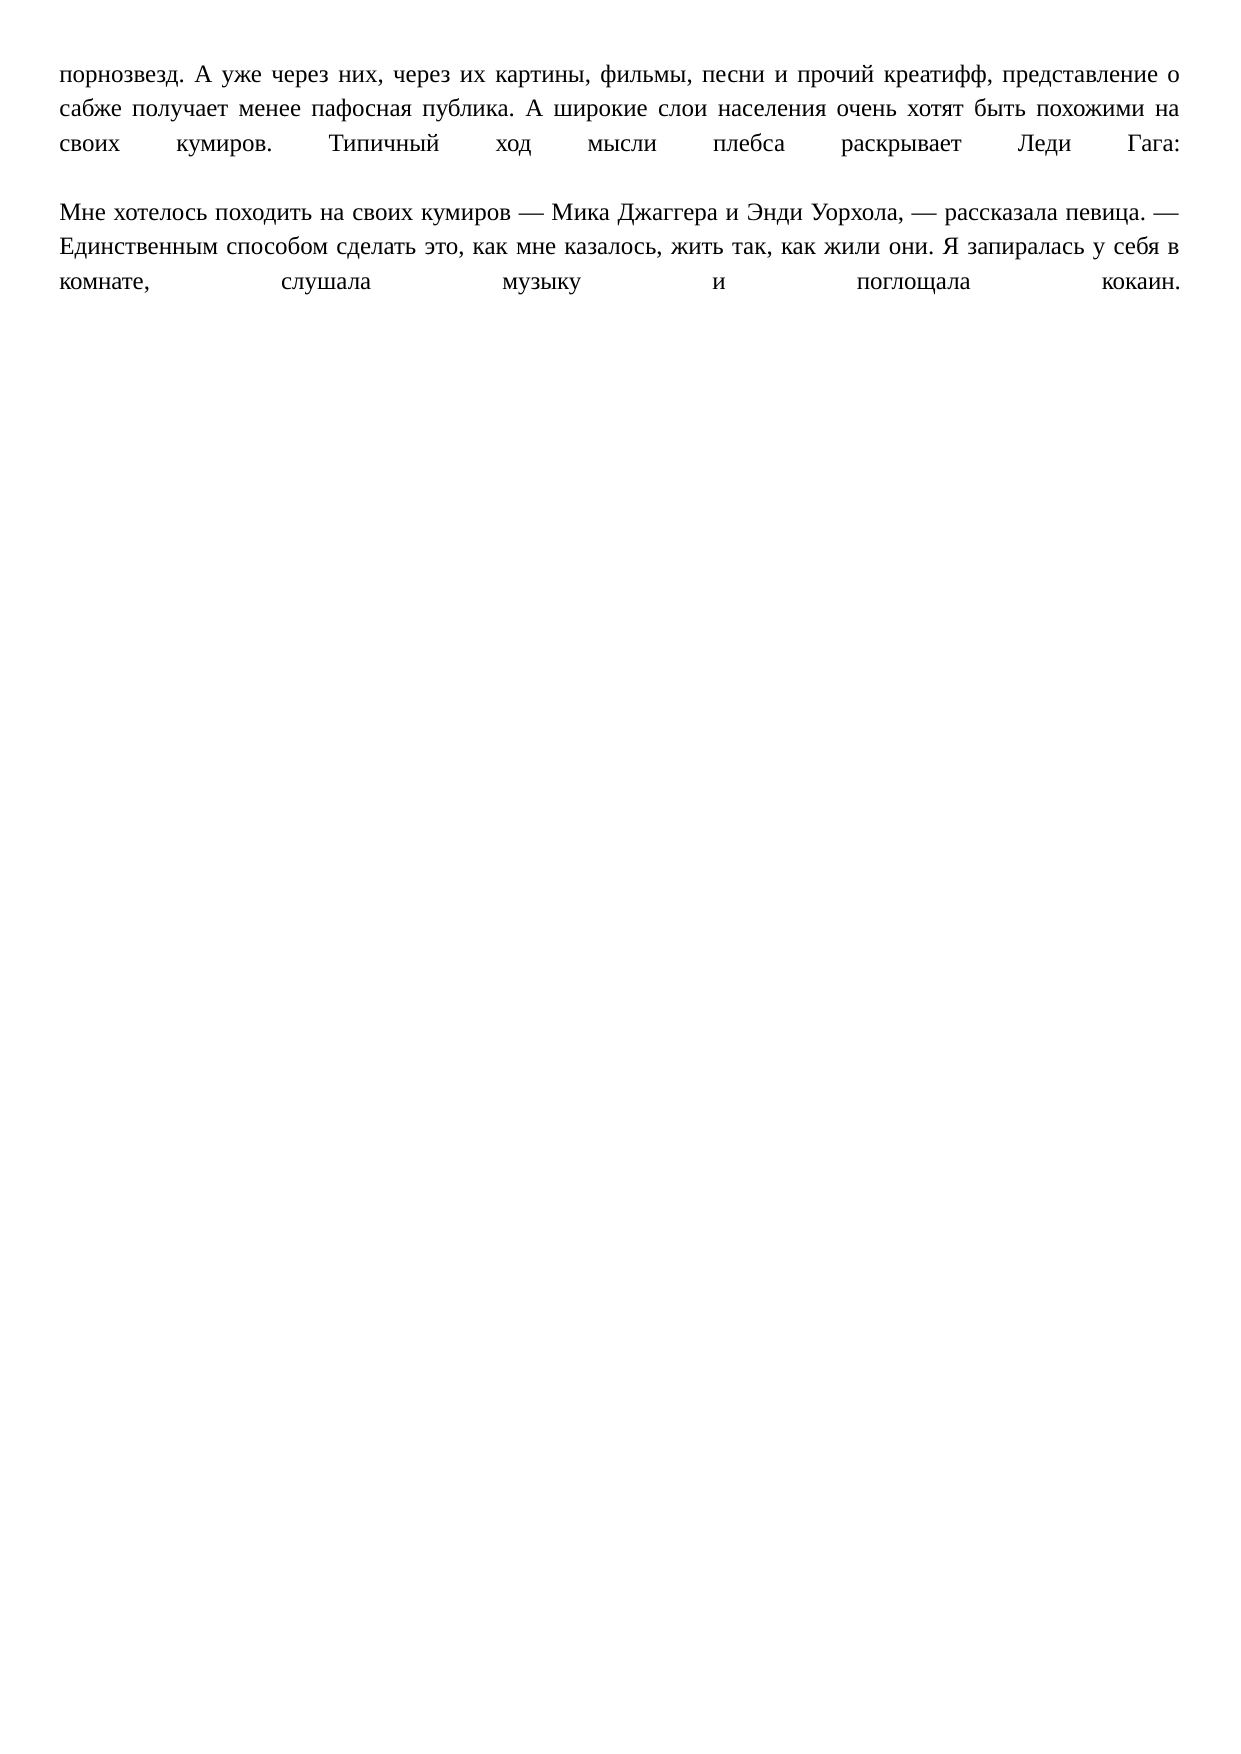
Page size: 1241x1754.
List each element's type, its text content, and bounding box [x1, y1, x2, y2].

text порнозвезд. А уже через них, через их картины, фильмы, песни и прочий креатифф, представление о сабже получает менее пафосная публика. А широкие слои населения очень хотят быть похожими на своих кумиров. Типичный ход мысли плебса раскрывает Леди Гага: Мне хотелось походить на своих кумиров — Мика Джаггера и Энди Уорхола, — рассказала певица. — Единственным способом сделать это, как мне казалось, жить так, как жили они. Я запиралась у себя в комнате, слушала музыку и поглощала кокаин. [59, 59, 1181, 364]
